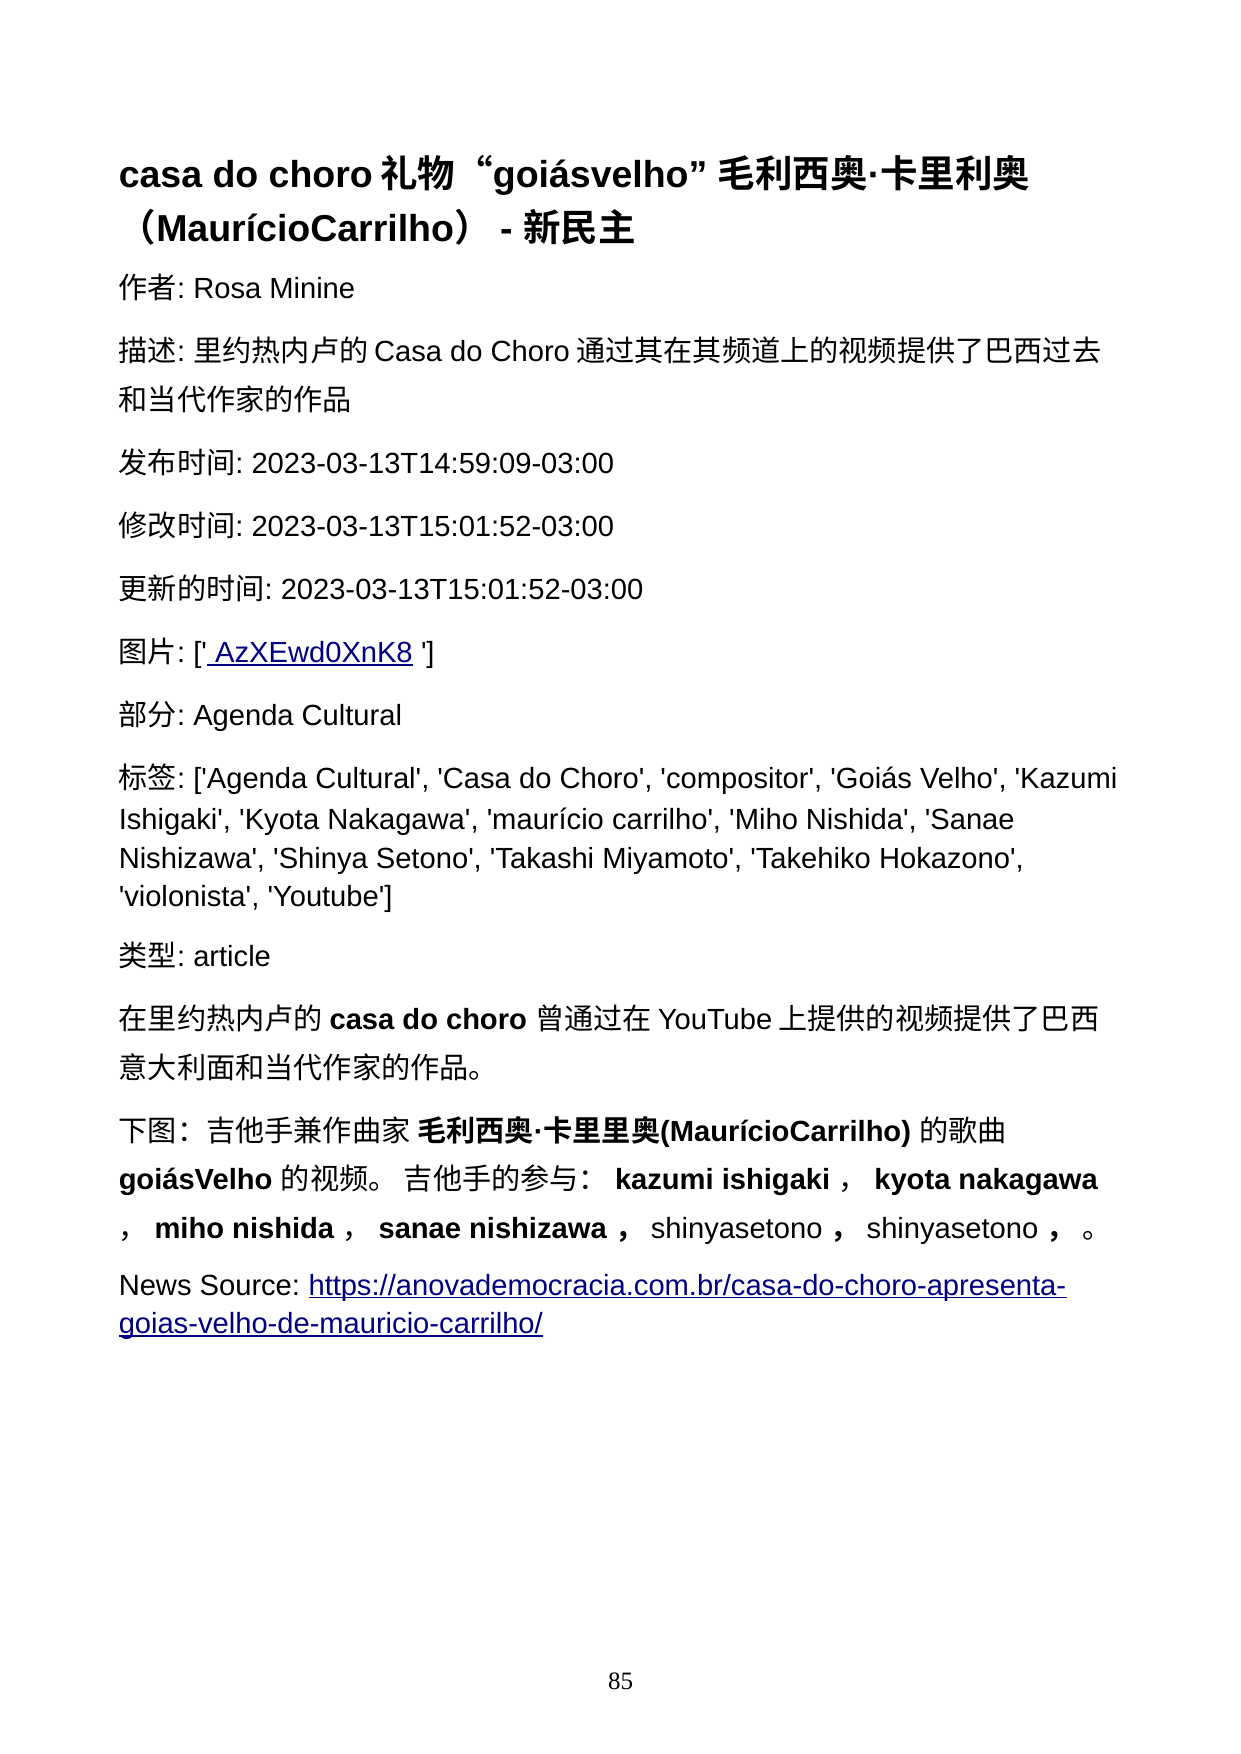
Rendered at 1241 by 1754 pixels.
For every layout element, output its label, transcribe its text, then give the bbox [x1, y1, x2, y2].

text 描述: 里约热内卢的Casa do Choro通过其在其频道上的视频提供了巴西过去和当代作家的作品 [118, 328, 1122, 418]
text News Source: https://anovademocracia.com.br/casa-do-choro-apresenta-goias-velho-de-mauricio-carrilho/ [118, 1267, 1122, 1339]
text 作者: Rosa Minine [118, 264, 1122, 307]
text 图片: [' AzXEwd0XnK8 '] [118, 629, 1122, 671]
text 修改时间: 2023-03-13T15:01:52-03:00 [118, 502, 1122, 545]
text 部分: Agenda Cultural [118, 692, 1122, 734]
text 更新的时间: 2023-03-13T15:01:52-03:00 [118, 566, 1122, 608]
text 在里约热内卢的 casa do choro 曾通过在YouTube上提供的视频提供了巴西意大利面和当代作家的作品。 [118, 996, 1122, 1086]
text 标签: ['Agenda Cultural', 'Casa do Choro', 'compositor', 'Goiás Velho', 'Kazumi Ishigaki', 'Kyota Nakagawa', 'maurício carrilho', 'Miho Nishida', 'Sanae Nishizawa', 'Shinya Setono', 'Takashi Miyamoto', 'Takehiko Hokazono', 'violonista', 'Youtube'] [118, 755, 1122, 913]
text 下图：吉他手兼作曲家 毛利西奥·卡里里奥(MaurícioCarrilho) 的歌曲 goiásVelho 的视频。 吉他手的参与： kazumi ishigaki ， kyota nakagawa ， miho nishida ， sanae nishizawa ， shinyasetono ， shinyasetono ， 。 [118, 1107, 1122, 1247]
text 发布时间: 2023-03-13T14:59:09-03:00 [118, 439, 1122, 482]
subtitle casa do choro礼物“goiásvelho” 毛利西奥·卡里利奥（MaurícioCarrilho） - 新民主 [118, 143, 1122, 252]
text 类型: article [118, 932, 1122, 975]
